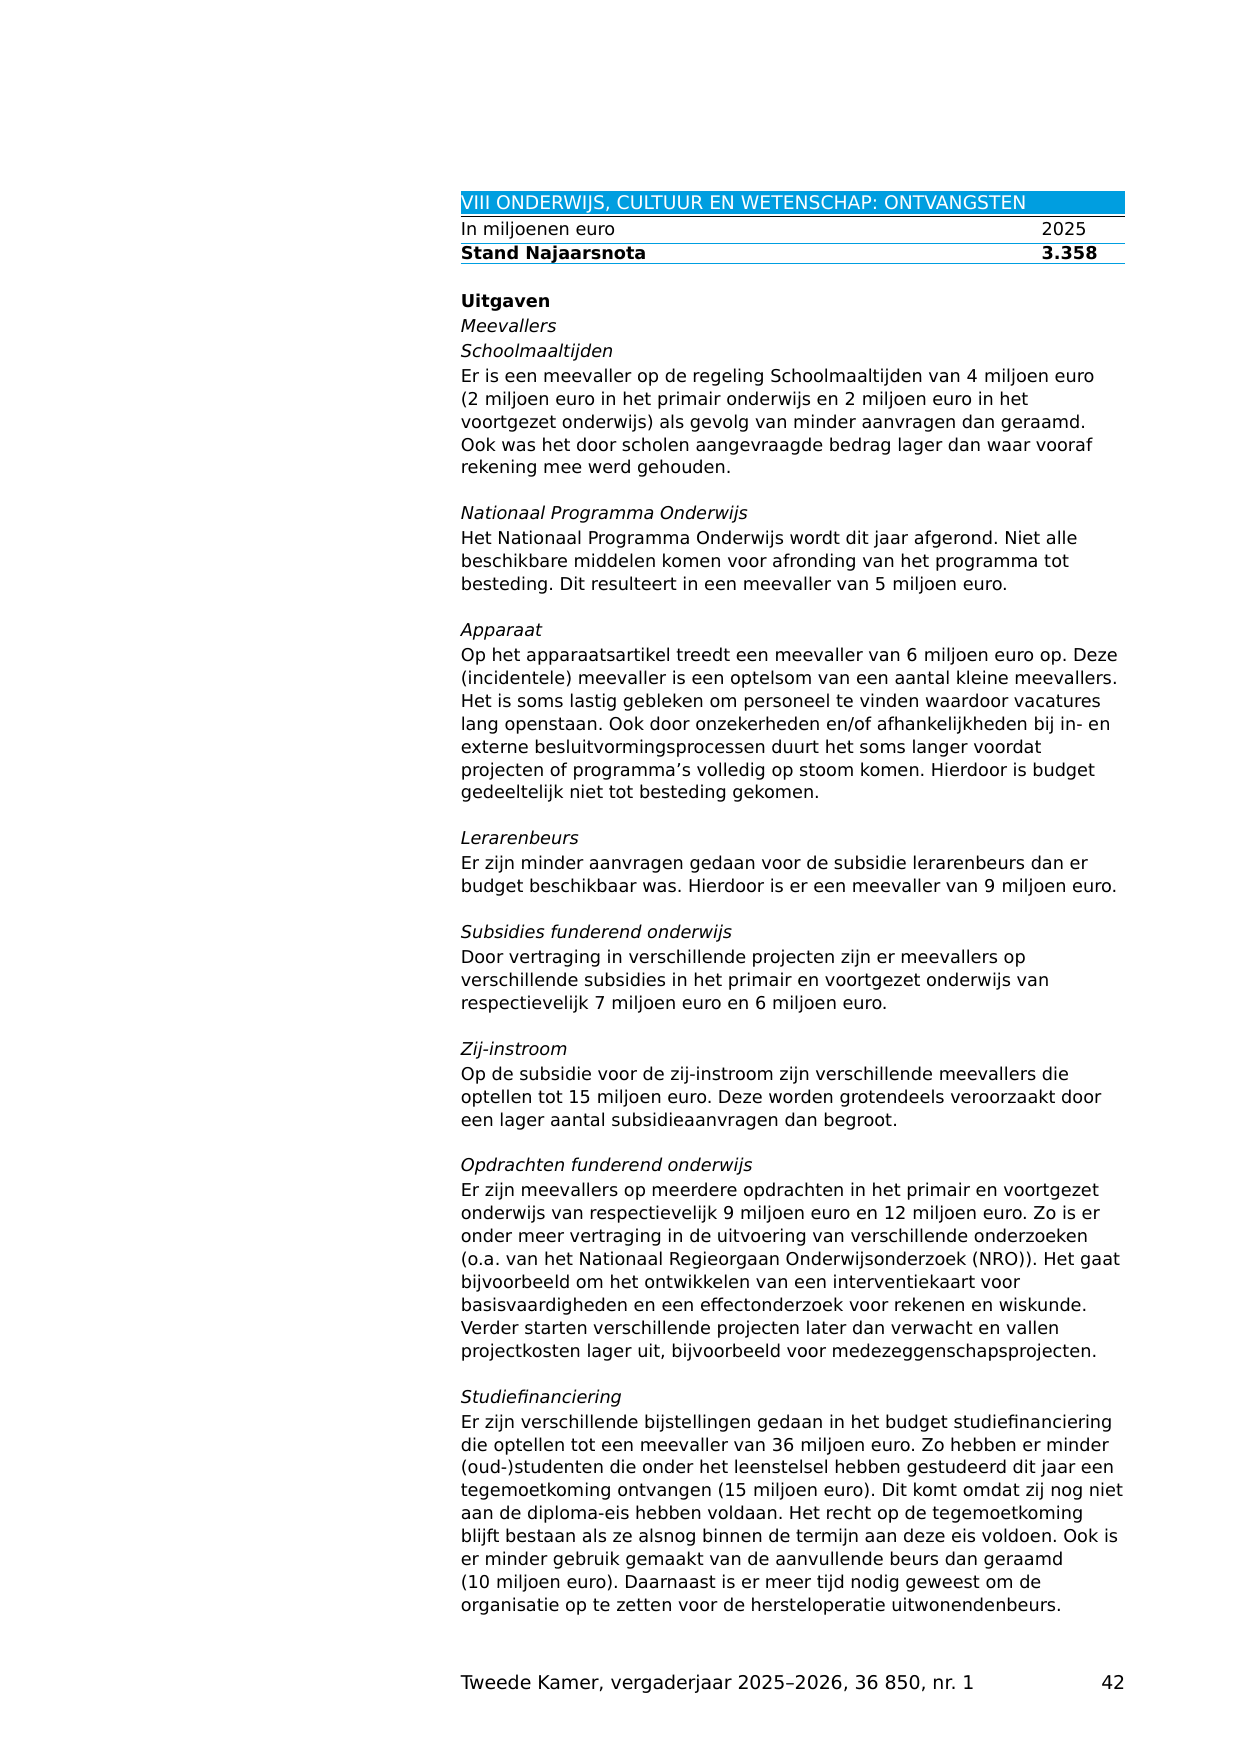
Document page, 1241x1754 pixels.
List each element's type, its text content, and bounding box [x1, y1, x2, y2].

text Nationaal Programma Onderwijs [461, 501, 1125, 524]
table_cell In miljoenen euro [461, 217, 1038, 243]
text Uitgaven [461, 289, 1125, 312]
text Apparaat [461, 618, 1125, 641]
table_cell 2025 [1039, 217, 1125, 243]
text Op het apparaatsartikel treedt een meevaller van 6 miljoen euro op. Deze (incidentele) meevaller is een optelsom van een aantal kleine meevallers. Het is soms lastig gebleken om personeel te vinden waardoor vacatures lang openstaan. Ook door onzekerheden en/of afhankelijkheden bij in- en externe besluitvormingsprocessen duurt het soms langer voordat projecten of programma’s volledig op stoom komen. Hierdoor is budget gedeeltelijk niet tot besteding gekomen. [461, 643, 1125, 803]
text Er zijn meevallers op meerdere opdrachten in het primair en voortgezet onderwijs van respectievelijk 9 miljoen euro en 12 miljoen euro. Zo is er onder meer vertraging in de uitvoering van verschillende onderzoeken (o.a. van het Nationaal Regieorgaan Onderwijsonderzoek (NRO)). Het gaat bijvoorbeeld om het ontwikkelen van een interventiekaart voor basisvaardigheden en een effectonderzoek voor rekenen en wiskunde. Verder starten verschillende projecten later dan verwacht en vallen projectkosten lager uit, bijvoorbeeld voor medezeggenschapsprojecten. [461, 1178, 1125, 1362]
table_cell Stand Najaarsnota [461, 244, 1038, 263]
text Er zĳn verschillende bĳstellingen gedaan in het budget studiefinanciering die optellen tot een meevaller van 36 miljoen euro. Zo hebben er minder (oud-)studenten die onder het leenstelsel hebben gestudeerd dit jaar een tegemoetkoming ontvangen (15 miljoen euro). Dit komt omdat zij nog niet aan de diploma-eis hebben voldaan. Het recht op de tegemoetkoming blijft bestaan als ze alsnog binnen de termijn aan deze eis voldoen. Ook is er minder gebruik gemaakt van de aanvullende beurs dan geraamd (10 miljoen euro). Daarnaast is er meer tijd nodig geweest om de organisatie op te zetten voor de hersteloperatie uitwonendenbeurs. [461, 1410, 1125, 1616]
text Zij-instroom [461, 1037, 1125, 1060]
text Subsidies funderend onderwijs [461, 920, 1125, 943]
text Op de subsidie voor de zij-instroom zijn verschillende meevallers die optellen tot 15 miljoen euro. Deze worden grotendeels veroorzaakt door een lager aantal subsidieaanvragen dan begroot. [461, 1062, 1125, 1131]
text Het Nationaal Programma Onderwijs wordt dit jaar afgerond. Niet alle beschikbare middelen komen voor afronding van het programma tot besteding. Dit resulteert in een meevaller van 5 miljoen euro. [461, 526, 1125, 595]
text Opdrachten funderend onderwijs [461, 1153, 1125, 1176]
table_cell 3.358 [1039, 244, 1125, 263]
text Schoolmaaltijden [461, 339, 1125, 362]
text Studiefinanciering [461, 1385, 1125, 1408]
text Meevallers [461, 314, 1125, 337]
text Lerarenbeurs [461, 826, 1125, 849]
text Er is een meevaller op de regeling Schoolmaaltijden van 4 miljoen euro (2 miljoen euro in het primair onderwijs en 2 miljoen euro in het voortgezet onderwijs) als gevolg van minder aanvragen dan geraamd. Ook was het door scholen aangevraagde bedrag lager dan waar vooraf rekening mee werd gehouden. [461, 364, 1125, 478]
text Er zijn minder aanvragen gedaan voor de subsidie lerarenbeurs dan er budget beschikbaar was. Hierdoor is er een meevaller van 9 miljoen euro. [461, 851, 1125, 897]
text Door vertraging in verschillende projecten zijn er meevallers op verschillende subsidies in het primair en voortgezet onderwijs van respectievelijk 7 miljoen euro en 6 miljoen euro. [461, 945, 1125, 1014]
